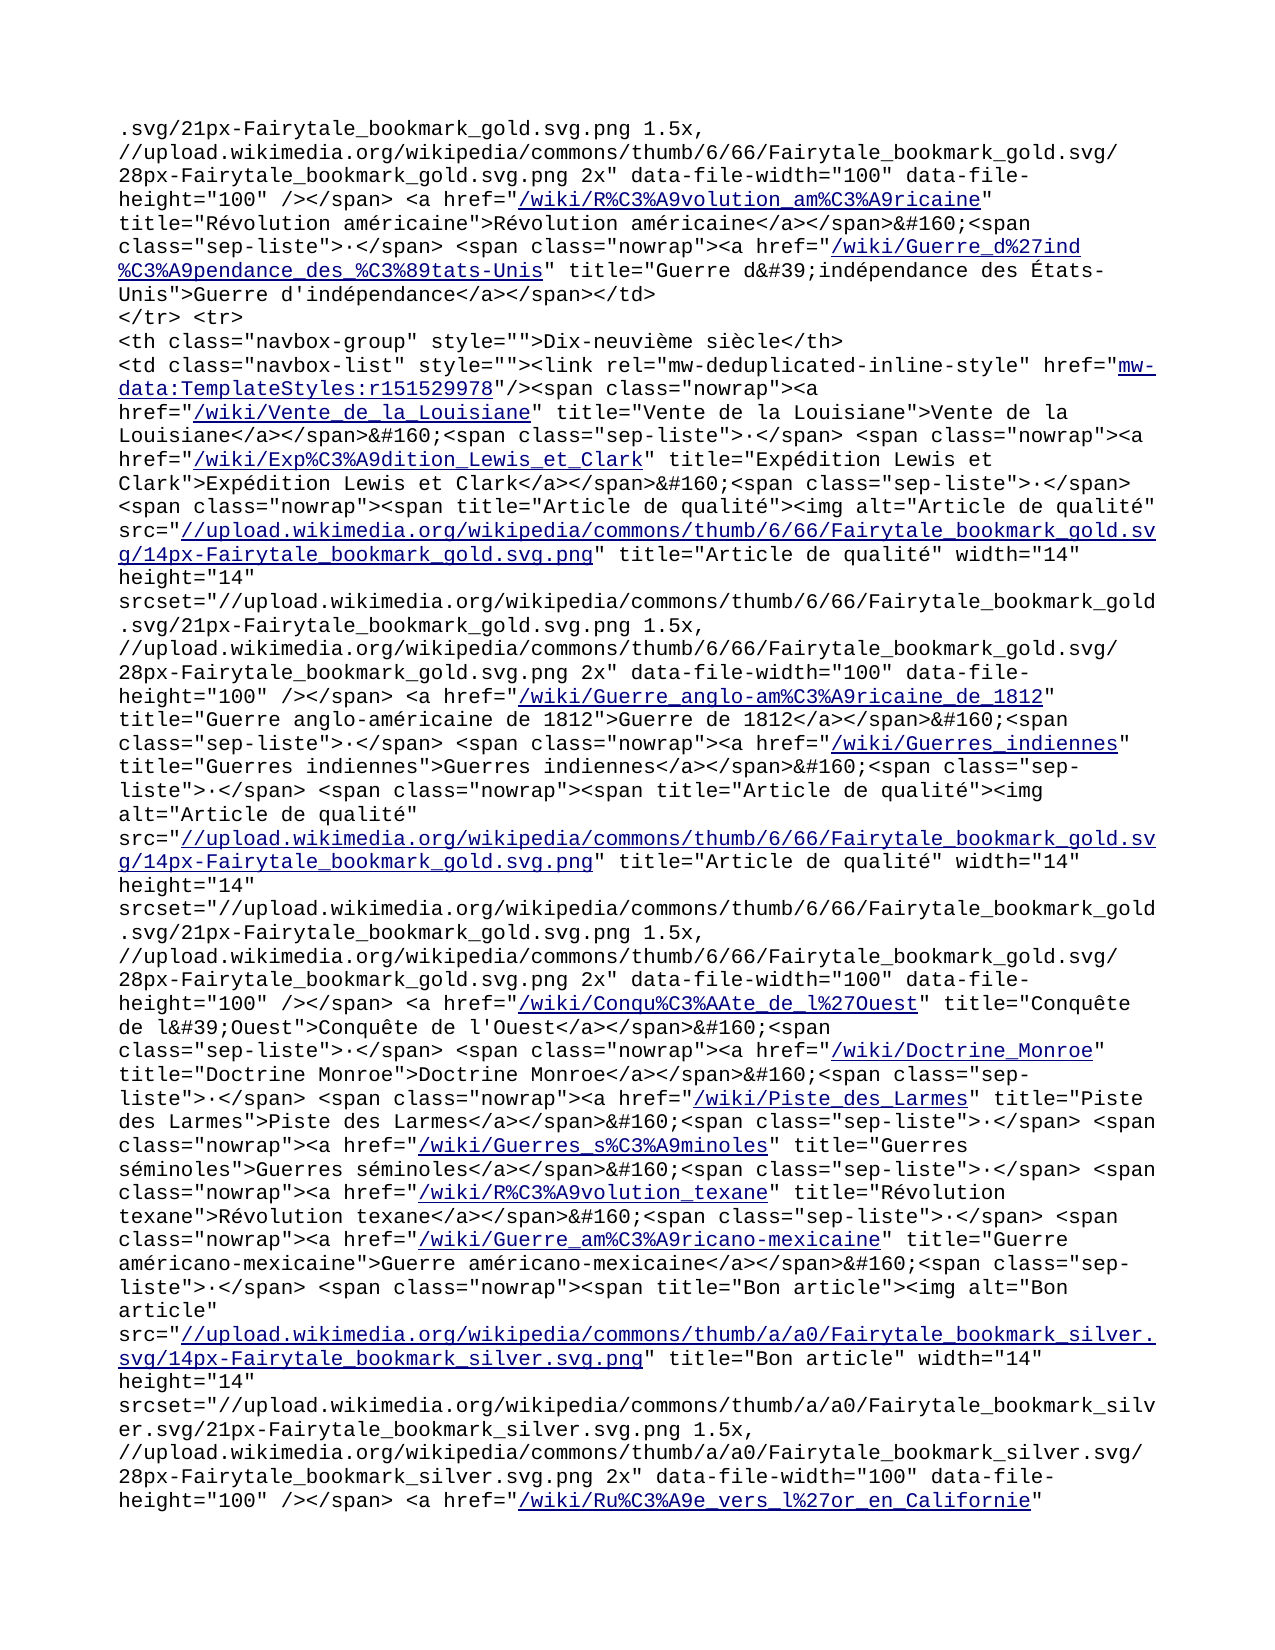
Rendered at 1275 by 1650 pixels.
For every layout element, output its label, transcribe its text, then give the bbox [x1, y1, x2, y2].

text <td class="navbox-list" style=""><link rel="mw-deduplicated-inline-style" href="mw-data:TemplateStyles:r151529978"/><span class="nowrap"><a href="/wiki/Vente_de_la_Louisiane" title="Vente de la Louisiane">Vente de la Louisiane</a></span>&#160;<span class="sep-liste">·</span> <span class="nowrap"><a href="/wiki/Exp%C3%A9dition_Lewis_et_Clark" title="Expédition Lewis et Clark">Expédition Lewis et Clark</a></span>&#160;<span class="sep-liste">·</span> <span class="nowrap"><span title="Article de qualité"><img alt="Article de qualité" src="//upload.wikimedia.org/wikipedia/commons/thumb/6/66/Fairytale_bookmark_gold.svg/14px-Fairytale_bookmark_gold.svg.png" title="Article de qualité" width="14" height="14" srcset="//upload.wikimedia.org/wikipedia/commons/thumb/6/66/Fairytale_bookmark_gold.svg/21px-Fairytale_bookmark_gold.svg.png 1.5x, //upload.wikimedia.org/wikipedia/commons/thumb/6/66/Fairytale_bookmark_gold.svg/28px-Fairytale_bookmark_gold.svg.png 2x" data-file-width="100" data-file-height="100" /></span> <a href="/wiki/Guerre_anglo-am%C3%A9ricaine_de_1812" title="Guerre anglo-américaine de 1812">Guerre de 1812</a></span>&#160;<span class="sep-liste">·</span> <span class="nowrap"><a href="/wiki/Guerres_indiennes" title="Guerres indiennes">Guerres indiennes</a></span>&#160;<span class="sep-liste">·</span> <span class="nowrap"><span title="Article de qualité"><img alt="Article de qualité" src="//upload.wikimedia.org/wikipedia/commons/thumb/6/66/Fairytale_bookmark_gold.svg/14px-Fairytale_bookmark_gold.svg.png" title="Article de qualité" width="14" height="14" srcset="//upload.wikimedia.org/wikipedia/commons/thumb/6/66/Fairytale_bookmark_gold.svg/21px-Fairytale_bookmark_gold.svg.png 1.5x, //upload.wikimedia.org/wikipedia/commons/thumb/6/66/Fairytale_bookmark_gold.svg/28px-Fairytale_bookmark_gold.svg.png 2x" data-file-width="100" data-file-height="100" /></span> <a href="/wiki/Conqu%C3%AAte_de_l%27Ouest" title="Conquête de l&#39;Ouest">Conquête de l'Ouest</a></span>&#160;<span class="sep-liste">·</span> <span class="nowrap"><a href="/wiki/Doctrine_Monroe" title="Doctrine Monroe">Doctrine Monroe</a></span>&#160;<span class="sep-liste">·</span> <span class="nowrap"><a href="/wiki/Piste_des_Larmes" title="Piste des Larmes">Piste des Larmes</a></span>&#160;<span class="sep-liste">·</span> <span class="nowrap"><a href="/wiki/Guerres_s%C3%A9minoles" title="Guerres séminoles">Guerres séminoles</a></span>&#160;<span class="sep-liste">·</span> <span class="nowrap"><a href="/wiki/R%C3%A9volution_texane" title="Révolution texane">Révolution texane</a></span>&#160;<span class="sep-liste">·</span> <span class="nowrap"><a href="/wiki/Guerre_am%C3%A9ricano-mexicaine" title="Guerre américano-mexicaine">Guerre américano-mexicaine</a></span>&#160;<span class="sep-liste">·</span> <span class="nowrap"><span title="Bon article"><img alt="Bon article" src="//upload.wikimedia.org/wikipedia/commons/thumb/a/a0/Fairytale_bookmark_silver.svg/14px-Fairytale_bookmark_silver.svg.png" title="Bon article" width="14" height="14" srcset="//upload.wikimedia.org/wikipedia/commons/thumb/a/a0/Fairytale_bookmark_silver.svg/21px-Fairytale_bookmark_silver.svg.png 1.5x, //upload.wikimedia.org/wikipedia/commons/thumb/a/a0/Fairytale_bookmark_silver.svg/28px-Fairytale_bookmark_silver.svg.png 2x" data-file-width="100" data-file-height="100" /></span> <a href="/wiki/Ru%C3%A9e_vers_l%27or_en_Californie" [118, 354, 1157, 1513]
text .svg/21px-Fairytale_bookmark_gold.svg.png 1.5x, //upload.wikimedia.org/wikipedia/commons/thumb/6/66/Fairytale_bookmark_gold.svg/28px-Fairytale_bookmark_gold.svg.png 2x" data-file-width="100" data-file-height="100" /></span> <a href="/wiki/R%C3%A9volution_am%C3%A9ricaine" title="Révolution américaine">Révolution américaine</a></span>&#160;<span class="sep-liste">·</span> <span class="nowrap"><a href="/wiki/Guerre_d%27ind%C3%A9pendance_des_%C3%89tats-Unis" title="Guerre d&#39;indépendance des États-Unis">Guerre d'indépendance</a></span></td> [118, 118, 1157, 307]
text <th class="navbox-group" style="">Dix-neuvième siècle</th> [118, 331, 1157, 354]
text </tr> <tr> [118, 307, 1157, 331]
